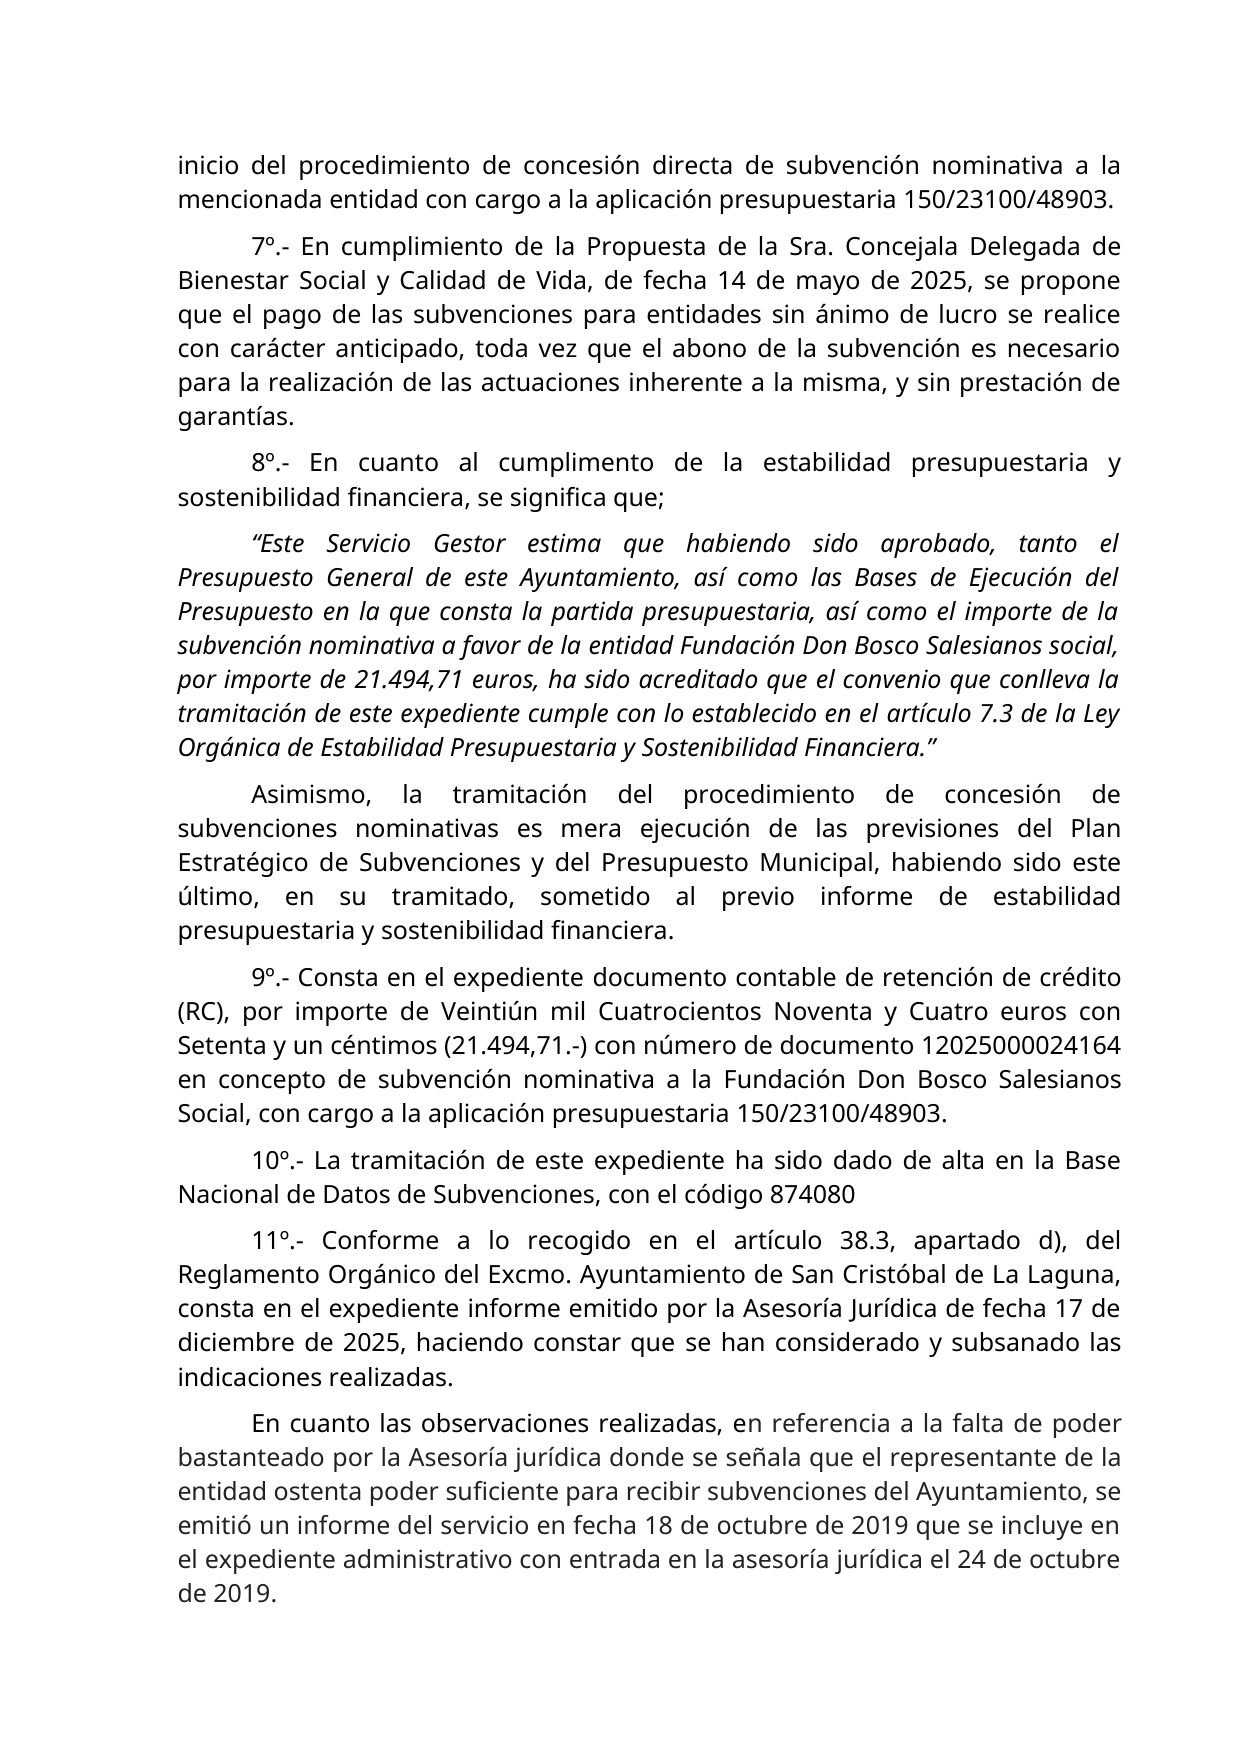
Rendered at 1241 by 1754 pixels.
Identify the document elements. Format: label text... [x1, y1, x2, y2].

text “Este Servicio Gestor estima que habiendo sido aprobado, tanto el Presupuesto General de este Ayuntamiento, así como las Bases de Ejecución del Presupuesto en la que consta la partida presupuestaria, así como el importe de la subvención nominativa a favor de la entidad Fundación Don Bosco Salesianos social, por importe de 21.494,71 euros, ha sido acreditado que el convenio que conlleva la tramitación de este expediente cumple con lo establecido en el artículo 7.3 de la Ley Orgánica de Estabilidad Presupuestaria y Sostenibilidad Financiera.” [177, 526, 1122, 764]
text 8º.- En cuanto al cumplimento de la estabilidad presupuestaria y sostenibilidad financiera, se significa que; [177, 445, 1122, 513]
text En cuanto las observaciones realizadas, en referencia a la falta de poder bastanteado por la Asesoría jurídica donde se señala que el representante de la entidad ostenta poder suficiente para recibir subvenciones del Ayuntamiento, se emitió un informe del servicio en fecha 18 de octubre de 2019 que se incluye en el expediente administrativo con entrada en la asesoría jurídica el 24 de octubre de 2019. [177, 1406, 1122, 1610]
text inicio del procedimiento de concesión directa de subvención nominativa a la mencionada entidad con cargo a la aplicación presupuestaria 150/23100/48903. [177, 148, 1122, 216]
text Asimismo, la tramitación del procedimiento de concesión de subvenciones nominativas es mera ejecución de las previsiones del Plan Estratégico de Subvenciones y del Presupuesto Municipal, habiendo sido este último, en su tramitado, sometido al previo informe de estabilidad presupuestaria y sostenibilidad financiera. [177, 777, 1122, 947]
text 10º.- La tramitación de este expediente ha sido dado de alta en la Base Nacional de Datos de Subvenciones, con el código 874080 [177, 1142, 1122, 1210]
text 7º.- En cumplimiento de la Propuesta de la Sra. Concejala Delegada de Bienestar Social y Calidad de Vida, de fecha 14 de mayo de 2025, se propone que el pago de las subvenciones para entidades sin ánimo de lucro se realice con carácter anticipado, toda vez que el abono de la subvención es necesario para la realización de las actuaciones inherente a la misma, y sin prestación de garantías. [177, 228, 1122, 433]
text 11º.- Conforme a lo recogido en el artículo 38.3, apartado d), del Reglamento Orgánico del Excmo. Ayuntamiento de San Cristóbal de La Laguna, consta en el expediente informe emitido por la Asesoría Jurídica de fecha 17 de diciembre de 2025, haciendo constar que se han considerado y subsanado las indicaciones realizadas. [177, 1223, 1122, 1393]
text 9º.- Consta en el expediente documento contable de retención de crédito (RC), por importe de Veintiún mil Cuatrocientos Noventa y Cuatro euros con Setenta y un céntimos (21.494,71.-) con número de documento 12025000024164 en concepto de subvención nominativa a la Fundación Don Bosco Salesianos Social, con cargo a la aplicación presupuestaria 150/23100/48903. [177, 959, 1122, 1130]
